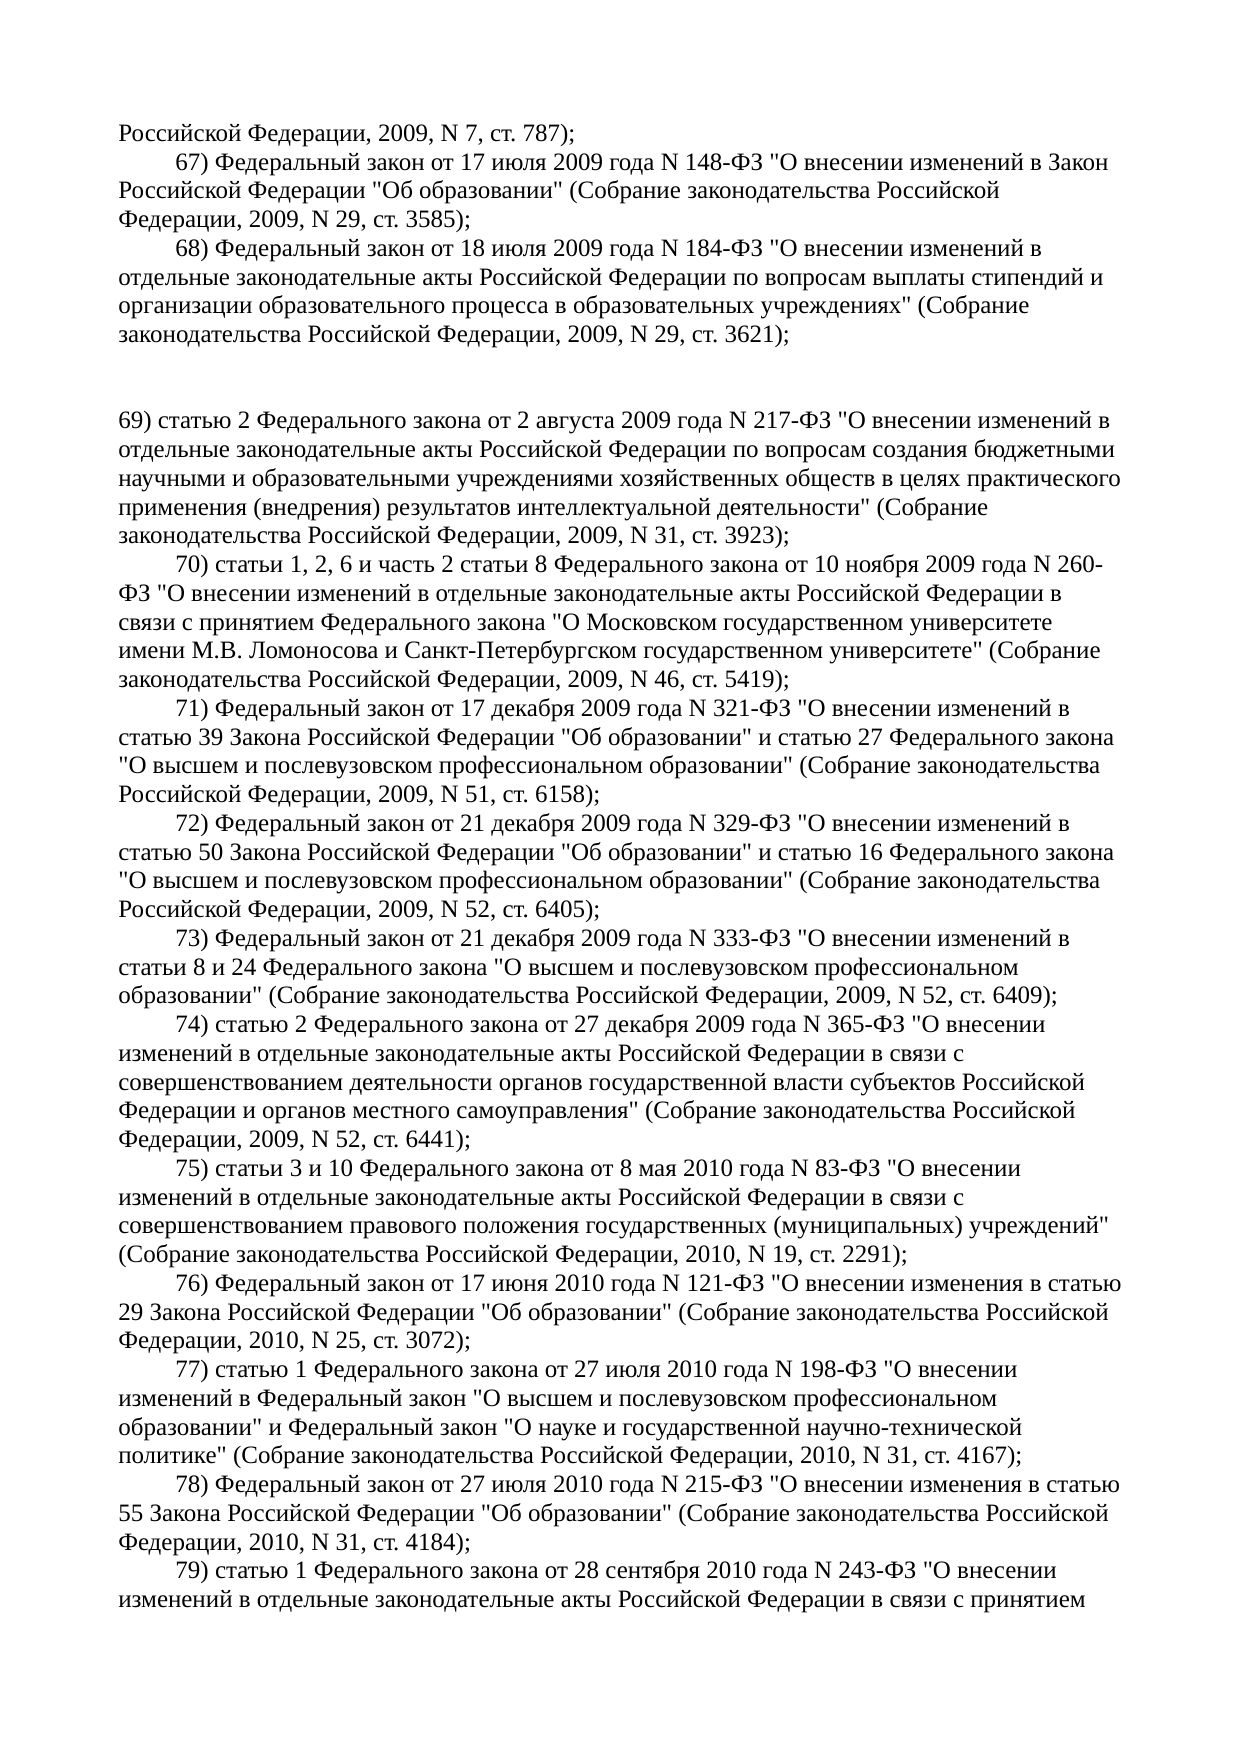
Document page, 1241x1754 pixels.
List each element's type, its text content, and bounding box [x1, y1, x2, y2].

text Российской Федерации, 2009, N 7, ст. 787); [118, 118, 1122, 147]
text 77) статью 1 Федерального закона от 27 июля 2010 года N 198-ФЗ "О внесении изменений в Федеральный закон "О высшем и послевузовском профессиональном образовании" и Федеральный закон "О науке и государственной научно-технической политике" (Собрание законодательства Российской Федерации, 2010, N 31, ст. 4167); [118, 1354, 1122, 1469]
text 75) статьи 3 и 10 Федерального закона от 8 мая 2010 года N 83-ФЗ "О внесении изменений в отдельные законодательные акты Российской Федерации в связи с совершенствованием правового положения государственных (муниципальных) учреждений" (Собрание законодательства Российской Федерации, 2010, N 19, ст. 2291); [118, 1153, 1122, 1268]
text 71) Федеральный закон от 17 декабря 2009 года N 321-ФЗ "О внесении изменений в статью 39 Закона Российской Федерации "Об образовании" и статью 27 Федерального закона "О высшем и послевузовском профессиональном образовании" (Собрание законодательства Российской Федерации, 2009, N 51, ст. 6158); [118, 693, 1122, 808]
text 76) Федеральный закон от 17 июня 2010 года N 121-ФЗ "О внесении изменения в статью 29 Закона Российской Федерации "Об образовании" (Собрание законодательства Российской Федерации, 2010, N 25, ст. 3072); [118, 1268, 1122, 1354]
text 70) статьи 1, 2, 6 и часть 2 статьи 8 Федерального закона от 10 ноября 2009 года N 260-ФЗ "О внесении изменений в отдельные законодательные акты Российской Федерации в связи с принятием Федерального закона "О Московском государственном университете имени М.В. Ломоносова и Санкт-Петербургском государственном университете" (Собрание законодательства Российской Федерации, 2009, N 46, ст. 5419); [118, 549, 1122, 693]
text 79) статью 1 Федерального закона от 28 сентября 2010 года N 243-ФЗ "О внесении изменений в отдельные законодательные акты Российской Федерации в связи с принятием [118, 1556, 1122, 1613]
text 72) Федеральный закон от 21 декабря 2009 года N 329-ФЗ "О внесении изменений в статью 50 Закона Российской Федерации "Об образовании" и статью 16 Федерального закона "О высшем и послевузовском профессиональном образовании" (Собрание законодательства Российской Федерации, 2009, N 52, ст. 6405); [118, 808, 1122, 923]
text 73) Федеральный закон от 21 декабря 2009 года N 333-ФЗ "О внесении изменений в статьи 8 и 24 Федерального закона "О высшем и послевузовском профессиональном образовании" (Собрание законодательства Российской Федерации, 2009, N 52, ст. 6409); [118, 923, 1122, 1009]
text 68) Федеральный закон от 18 июля 2009 года N 184-ФЗ "О внесении изменений в отдельные законодательные акты Российской Федерации по вопросам выплаты стипендий и организации образовательного процесса в образовательных учреждениях" (Собрание законодательства Российской Федерации, 2009, N 29, ст. 3621); [118, 233, 1122, 348]
text 67) Федеральный закон от 17 июля 2009 года N 148-ФЗ "О внесении изменений в Закон Российской Федерации "Об образовании" (Собрание законодательства Российской Федерации, 2009, N 29, ст. 3585); [118, 147, 1122, 233]
text 74) статью 2 Федерального закона от 27 декабря 2009 года N 365-ФЗ "О внесении изменений в отдельные законодательные акты Российской Федерации в связи с совершенствованием деятельности органов государственной власти субъектов Российской Федерации и органов местного самоуправления" (Собрание законодательства Российской Федерации, 2009, N 52, ст. 6441); [118, 1009, 1122, 1153]
text 78) Федеральный закон от 27 июля 2010 года N 215-ФЗ "О внесении изменения в статью 55 Закона Российской Федерации "Об образовании" (Собрание законодательства Российской Федерации, 2010, N 31, ст. 4184); [118, 1469, 1122, 1556]
text 69) статью 2 Федерального закона от 2 августа 2009 года N 217-ФЗ "О внесении изменений в отдельные законодательные акты Российской Федерации по вопросам создания бюджетными научными и образовательными учреждениями хозяйственных обществ в целях практического применения (внедрения) результатов интеллектуальной деятельности" (Собрание законодательства Российской Федерации, 2009, N 31, ст. 3923); [118, 406, 1122, 549]
